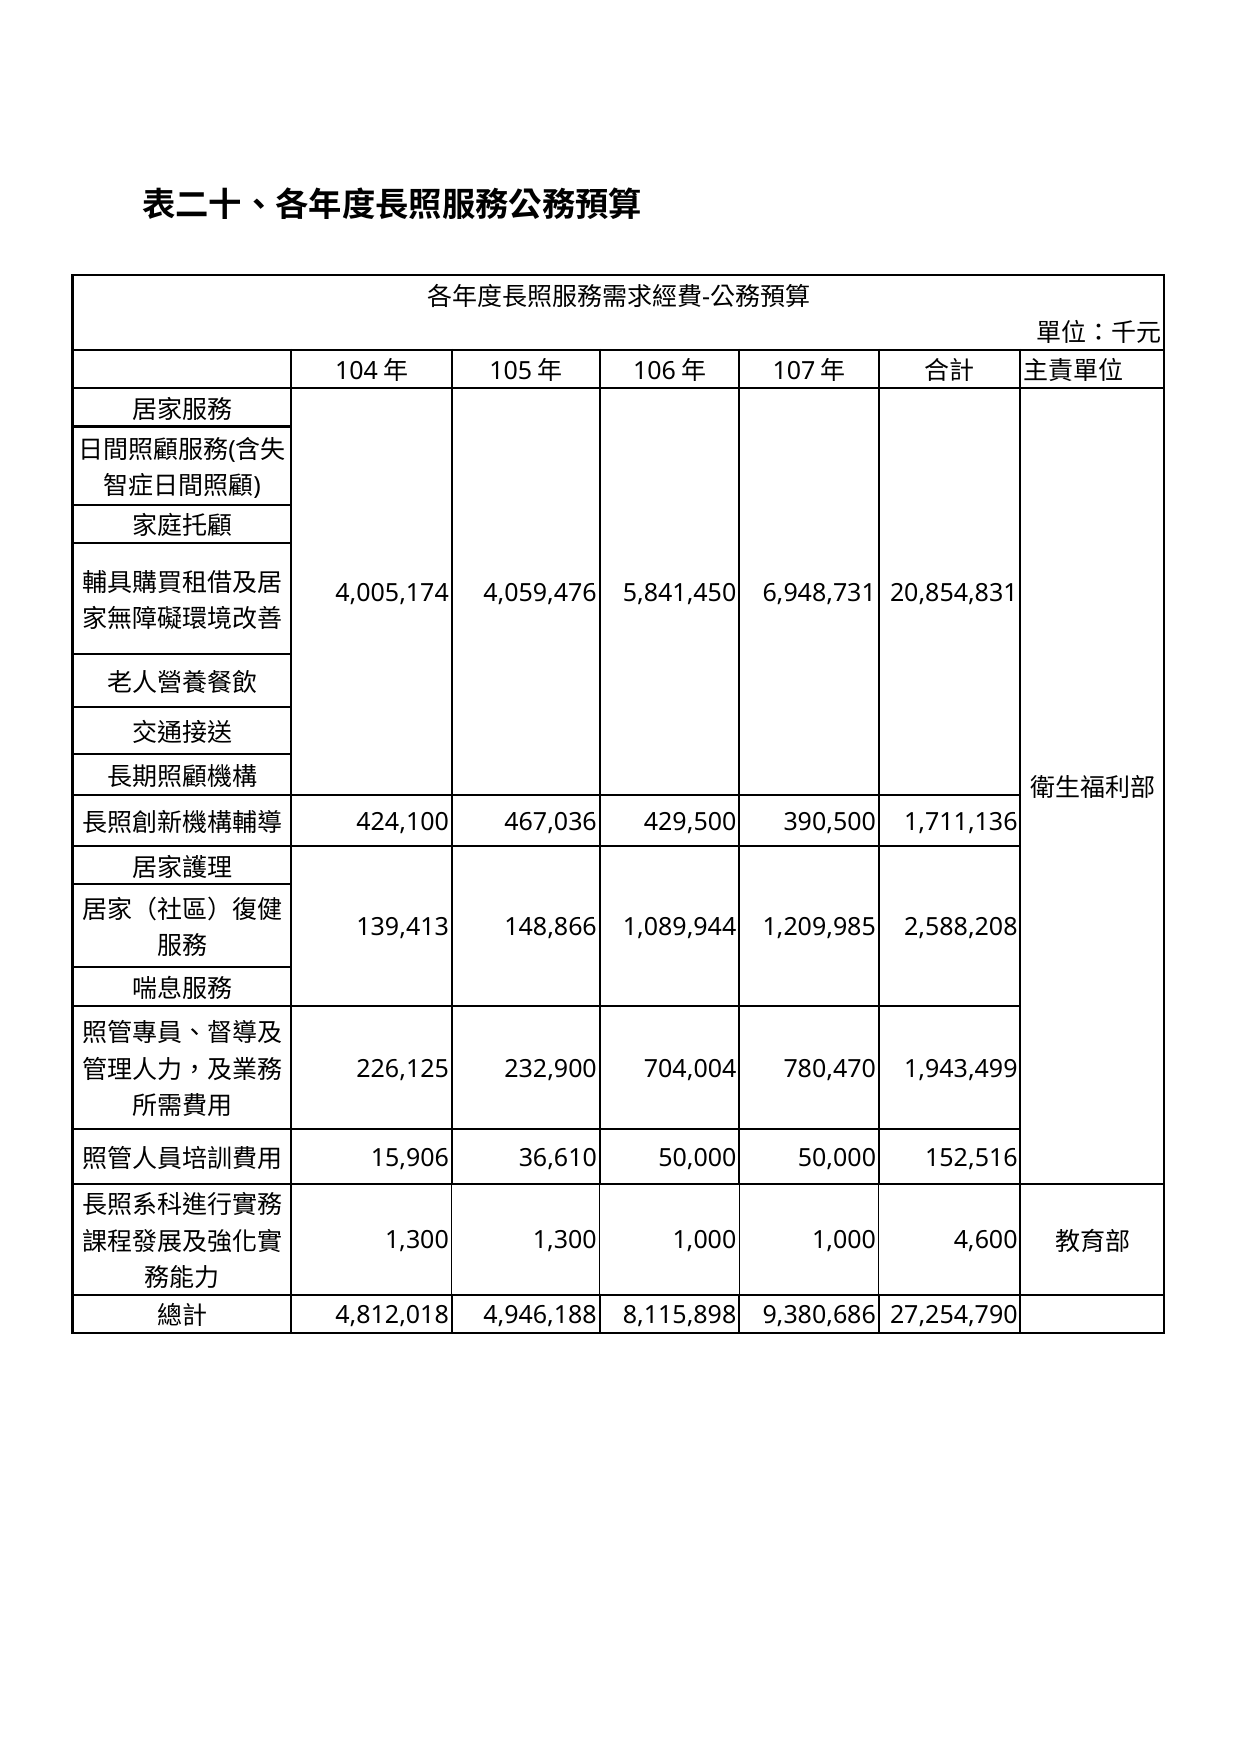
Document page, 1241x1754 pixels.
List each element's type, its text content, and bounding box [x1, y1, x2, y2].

table_cell 家庭托顧 [74, 506, 290, 542]
table_cell 5,841,450 [601, 389, 738, 793]
table_cell 104年 [292, 351, 451, 387]
table_cell 152,516 [880, 1130, 1019, 1183]
table_header 各年度長照服務需求經費-公務預算 [74, 276, 1163, 312]
table_cell 4,812,018 [292, 1296, 451, 1332]
table_cell 8,115,898 [601, 1296, 738, 1332]
table_cell 107年 [740, 351, 878, 387]
table_cell 日間照顧服務(含失智症日間照顧) [74, 428, 290, 503]
subtitle 表二十、各年度長照服務公務預算 [142, 178, 1098, 226]
table_cell 老人營養餐飲 [74, 655, 290, 706]
table_cell 36,610 [453, 1130, 599, 1183]
table_cell [1021, 1296, 1163, 1332]
table_cell 衛生福利部 [1021, 389, 1163, 1183]
table_cell 226,125 [292, 1007, 451, 1128]
table_cell 106年 [601, 351, 738, 387]
table_cell 1,300 [292, 1185, 451, 1293]
table_cell 照管專員、督導及管理人力，及業務所需費用 [74, 1007, 290, 1128]
table_cell 6,948,731 [740, 389, 878, 793]
table_cell 390,500 [740, 796, 878, 845]
table_cell 主責單位 [1021, 351, 1163, 387]
table_cell 總計 [74, 1296, 290, 1332]
table_cell 20,854,831 [880, 389, 1019, 793]
table_cell 27,254,790 [880, 1296, 1019, 1332]
table_cell 105年 [453, 351, 599, 387]
table_cell 居家（社區）復健服務 [74, 885, 290, 966]
table_cell 照管人員培訓費用 [74, 1130, 290, 1183]
table_cell 長照創新機構輔導 [74, 796, 290, 845]
table_cell 50,000 [601, 1130, 738, 1183]
table_cell 139,413 [292, 847, 451, 1004]
table_cell 467,036 [453, 796, 599, 845]
table_cell 1,000 [600, 1185, 739, 1293]
table_cell 780,470 [740, 1007, 878, 1128]
table_cell 1,209,985 [740, 847, 878, 1004]
table_cell 1,089,944 [601, 847, 738, 1004]
table_cell 424,100 [292, 796, 451, 845]
table_cell 單位：千元 [74, 313, 1163, 349]
table_cell 1,711,136 [880, 796, 1019, 845]
table_cell 15,906 [292, 1130, 451, 1183]
table_cell 居家護理 [74, 847, 290, 883]
table_cell 148,866 [453, 847, 599, 1004]
table_cell 長照系科進行實務課程發展及強化實務能力 [74, 1185, 290, 1293]
table_cell 704,004 [601, 1007, 738, 1128]
table_cell 輔具購買租借及居家無障礙環境改善 [74, 544, 290, 653]
table_cell 1,300 [452, 1185, 599, 1293]
table_cell 教育部 [1021, 1185, 1163, 1293]
table_cell 2,588,208 [880, 847, 1019, 1004]
table_cell [74, 351, 290, 387]
table_cell 居家服務 [74, 389, 290, 425]
table_cell 1,000 [740, 1185, 878, 1293]
table_cell 4,600 [879, 1185, 1019, 1293]
table_cell 喘息服務 [74, 968, 290, 1004]
table_cell 合計 [880, 351, 1019, 387]
table_cell 4,059,476 [453, 389, 599, 793]
table_cell 9,380,686 [740, 1296, 878, 1332]
table_cell 交通接送 [74, 708, 290, 753]
table_cell 232,900 [453, 1007, 599, 1128]
table_cell 50,000 [740, 1130, 878, 1183]
table_cell 長期照顧機構 [74, 755, 290, 793]
table_cell 4,005,174 [292, 389, 451, 793]
table_cell 429,500 [601, 796, 738, 845]
table_cell 4,946,188 [453, 1296, 599, 1332]
table_cell 1,943,499 [880, 1007, 1019, 1128]
